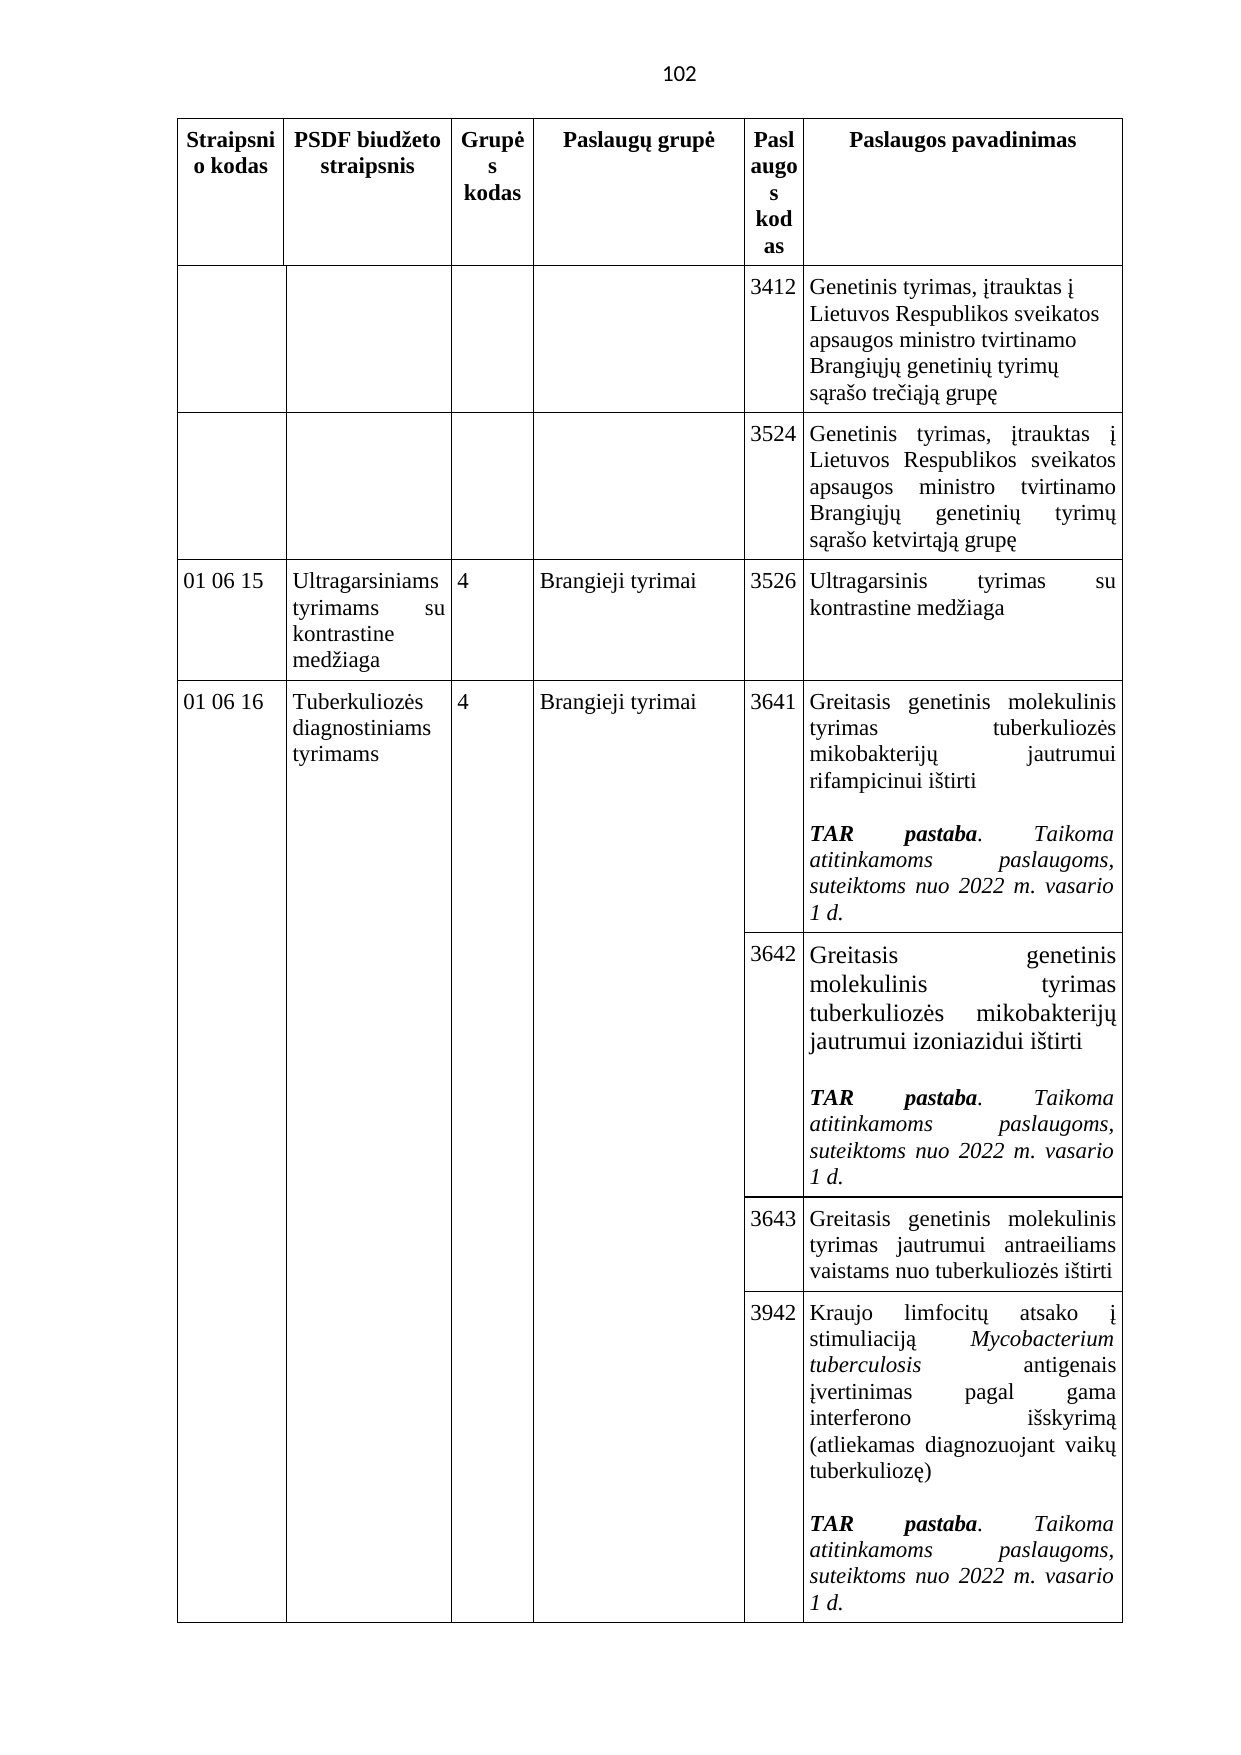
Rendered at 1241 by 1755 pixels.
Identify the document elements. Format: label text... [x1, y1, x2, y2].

table_cell [287, 1291, 451, 1622]
table_cell 3642 [745, 933, 803, 1196]
table_cell 01 06 15 [178, 560, 286, 680]
table_cell Genetinis tyrimas, įtrauktas į Lietuvos Respublikos sveikatos apsaugos ministro tvirtinamo Brangiųjų genetinių tyrimų sąrašo trečiąją grupę [804, 266, 1122, 412]
table_cell 01 06 16 [178, 681, 286, 1291]
table_cell [287, 413, 451, 559]
table_cell [534, 413, 744, 559]
table_cell [452, 413, 533, 559]
table_cell 3412 [745, 266, 803, 412]
table_header Paslaugos kodas [745, 119, 803, 265]
table_cell Kraujo limfocitų atsako į stimuliaciją Mycobacterium tuberculosis antigenais įvertinimas pagal gama interferono išskyrimą (atliekamas diagnozuojant vaikų tuberkuliozę) TAR pastaba. Taikoma atitinkamoms paslaugoms, suteiktoms nuo 2022 m. vasario 1 d. [804, 1292, 1122, 1622]
table_cell Greitasis genetinis molekulinis tyrimas tuberkuliozės mikobakterijų jautrumui rifampicinui ištirti TAR pastaba. Taikoma atitinkamoms paslaugoms, suteiktoms nuo 2022 m. vasario 1 d. [804, 681, 1122, 932]
table_cell 4 [452, 560, 533, 680]
table_cell [534, 266, 744, 412]
table_cell Brangieji tyrimai [534, 681, 744, 1291]
table_cell [452, 1291, 533, 1622]
table_cell 3942 [745, 1292, 803, 1622]
table_header Paslaugos pavadinimas [804, 119, 1122, 265]
table_header Straipsnio kodas [178, 119, 283, 265]
table_cell Ultragarsiniams tyrimams su kontrastine medžiaga [287, 560, 451, 680]
table_cell 4 [452, 681, 533, 1291]
table_cell [534, 1291, 744, 1622]
table_cell Brangieji tyrimai [534, 560, 744, 680]
table_cell Ultragarsinis tyrimas su kontrastine medžiaga [804, 560, 1122, 680]
table_cell [452, 266, 533, 412]
table_cell Greitasis genetinis molekulinis tyrimas tuberkuliozės mikobakterijų jautrumui izoniazidui ištirti TAR pastaba. Taikoma atitinkamoms paslaugoms, suteiktoms nuo 2022 m. vasario 1 d. [804, 933, 1122, 1196]
table_cell [178, 266, 286, 412]
table_cell [178, 1291, 286, 1622]
table_cell 3524 [745, 413, 803, 559]
table_cell 3643 [745, 1198, 803, 1291]
table_header Paslaugų grupė [534, 119, 744, 265]
table_cell 3526 [745, 560, 803, 680]
table_cell Genetinis tyrimas, įtrauktas į Lietuvos Respublikos sveikatos apsaugos ministro tvirtinamo Brangiųjų genetinių tyrimų sąrašo ketvirtąją grupę [804, 413, 1122, 559]
table_cell Greitasis genetinis molekulinis tyrimas jautrumui antraeiliams vaistams nuo tuberkuliozės ištirti [804, 1198, 1122, 1291]
table_cell [178, 413, 286, 559]
table_cell Tuberkuliozės diagnostiniams tyrimams [287, 681, 451, 1291]
table_header PSDF biudžeto straipsnis [284, 119, 451, 265]
table_cell 3641 [745, 681, 803, 932]
table_header Grupės kodas [452, 119, 533, 265]
table_cell [287, 266, 451, 412]
